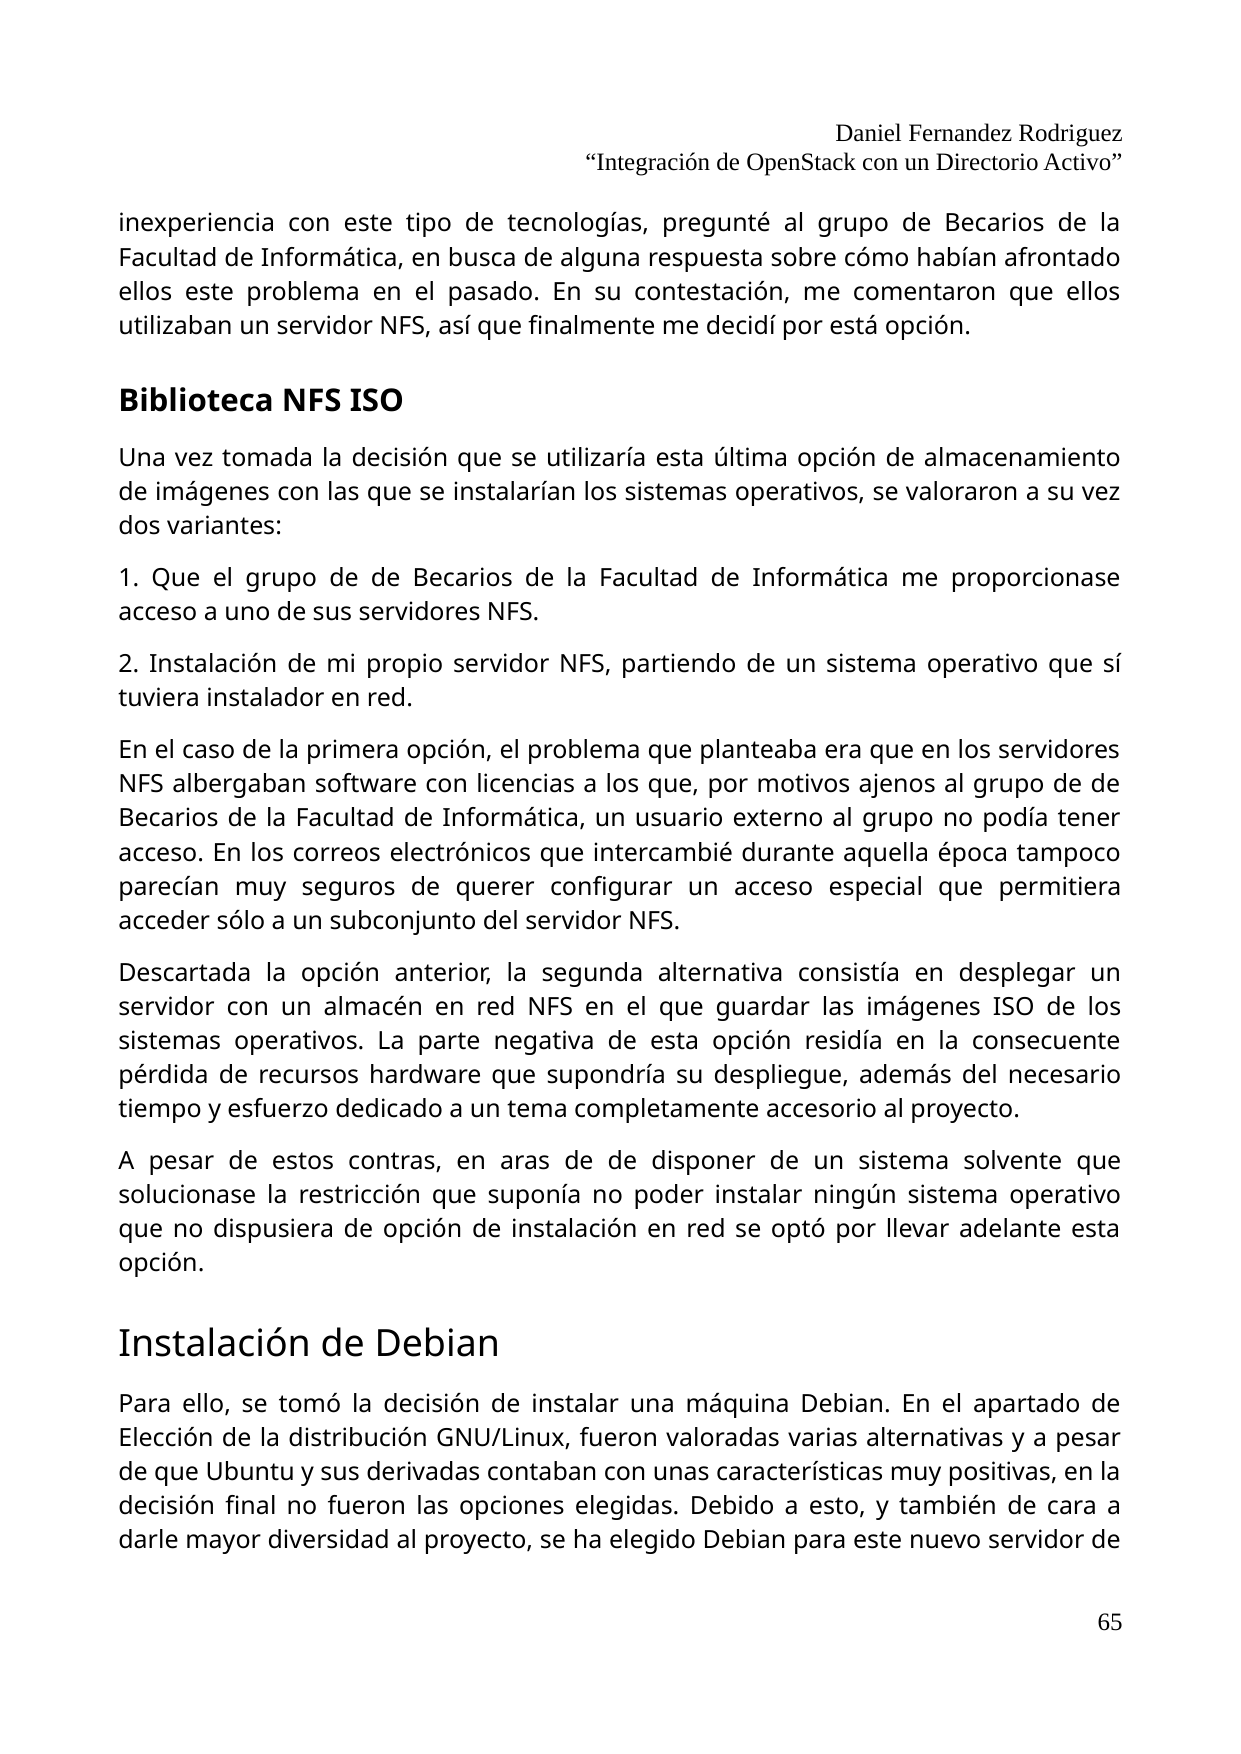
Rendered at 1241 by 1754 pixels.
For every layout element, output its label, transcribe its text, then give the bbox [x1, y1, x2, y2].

text Para ello, se tomó la decisión de instalar una máquina Debian. En el apartado de Elección de la distribución GNU/Linux, fueron valoradas varias alternativas y a pesar de que Ubuntu y sus derivadas contaban con unas características muy positivas, en la decisión final no fueron las opciones elegidas. Debido a esto, y también de cara a darle mayor diversidad al proyecto, se ha elegido Debian para este nuevo servidor de [118, 1386, 1122, 1556]
subtitle Instalación de Debian [118, 1316, 1122, 1367]
text En el caso de la primera opción, el problema que planteaba era que en los servidores NFS albergaban software con licencias a los que, por motivos ajenos al grupo de de Becarios de la Facultad de Informática, un usuario externo al grupo no podía tener acceso. En los correos electrónicos que intercambié durante aquella época tampoco parecían muy seguros de querer configurar un acceso especial que permitiera acceder sólo a un subconjunto del servidor NFS. [118, 732, 1122, 936]
text A pesar de estos contras, en aras de de disponer de un sistema solvente que solucionase la restricción que suponía no poder instalar ningún sistema operativo que no dispusiera de opción de instalación en red se optó por llevar adelante esta opción. [118, 1143, 1122, 1279]
text Descartada la opción anterior, la segunda alternativa consistía en desplegar un servidor con un almacén en red NFS en el que guardar las imágenes ISO de los sistemas operativos. La parte negativa de esta opción residía en la consecuente pérdida de recursos hardware que supondría su despliegue, además del necesario tiempo y esfuerzo dedicado a un tema completamente accesorio al proyecto. [118, 954, 1122, 1125]
text 1. Que el grupo de de Becarios de la Facultad de Informática me proporcionase acceso a uno de sus servidores NFS. [118, 560, 1122, 628]
text Una vez tomada la decisión que se utilizaría esta última opción de almacenamiento de imágenes con las que se instalarían los sistemas operativos, se valoraron a su vez dos variantes: [118, 439, 1122, 542]
subtitle Biblioteca NFS ISO [118, 378, 1122, 421]
text 2. Instalación de mi propio servidor NFS, partiendo de un sistema operativo que sí tuviera instalador en red. [118, 646, 1122, 714]
text inexperiencia con este tipo de tecnologías, pregunté al grupo de Becarios de la Facultad de Informática, en busca de alguna respuesta sobre cómo habían afrontado ellos este problema en el pasado. En su contestación, me comentaron que ellos utilizaban un servidor NFS, así que finalmente me decidí por está opción. [118, 205, 1122, 341]
